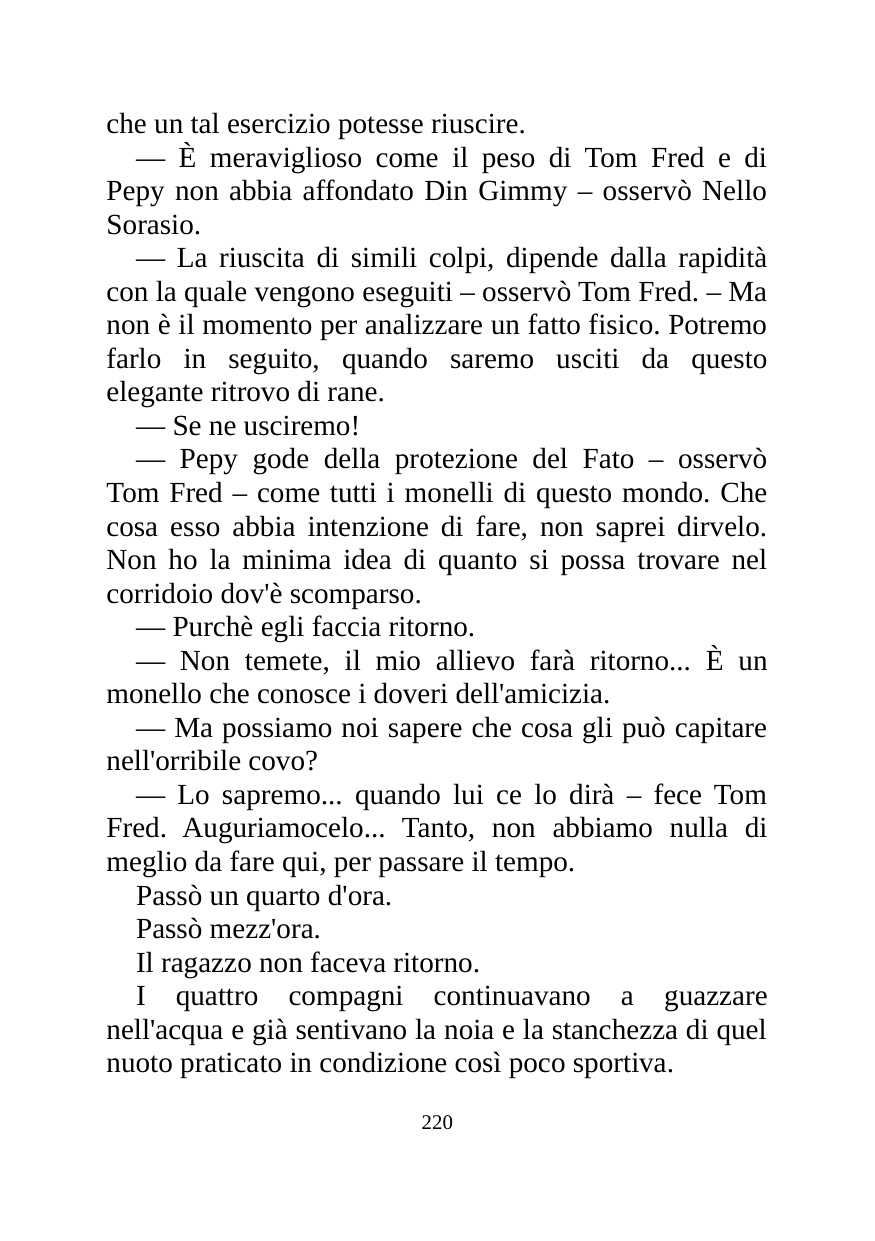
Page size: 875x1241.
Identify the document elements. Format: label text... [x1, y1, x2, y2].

text — Lo sapremo... quando lui ce lo dirà – fece Tom Fred. Auguriamocelo... Tanto, non abbiamo nulla di meglio da fare qui, per passare il tempo. [106, 777, 768, 878]
text che un tal esercizio potesse riuscire. [106, 106, 768, 140]
text — Pepy gode della protezione del Fato – osservò Tom Fred – come tutti i monelli di questo mondo. Che cosa esso abbia intenzione di fare, non saprei dirvelo. Non ho la minima idea di quanto si possa trovare nel corridoio dov'è scomparso. [106, 442, 768, 609]
text — È meraviglioso come il peso di Tom Fred e di Pepy non abbia affondato Din Gimmy – osservò Nello Sorasio. [106, 140, 768, 240]
text Passò mezz'ora. [106, 911, 768, 945]
text — La riuscita di simili colpi, dipende dalla rapidità con la quale vengono eseguiti – osservò Tom Fred. – Ma non è il momento per analizzare un fatto fisico. Potremo farlo in seguito, quando saremo usciti da questo elegante ritrovo di rane. [106, 240, 768, 408]
text I quattro compagni continuavano a guazzare nell'acqua e già sentivano la noia e la stanchezza di quel nuoto praticato in condizione così poco sportiva. [106, 978, 768, 1079]
text — Purchè egli faccia ritorno. [106, 609, 768, 643]
text — Ma possiamo noi sapere che cosa gli può capitare nell'orribile covo? [106, 710, 768, 777]
text — Se ne usciremo! [106, 408, 768, 442]
text — Non temete, il mio allievo farà ritorno... È un monello che conosce i doveri dell'amicizia. [106, 643, 768, 710]
text Passò un quarto d'ora. [106, 878, 768, 911]
text Il ragazzo non faceva ritorno. [106, 945, 768, 978]
